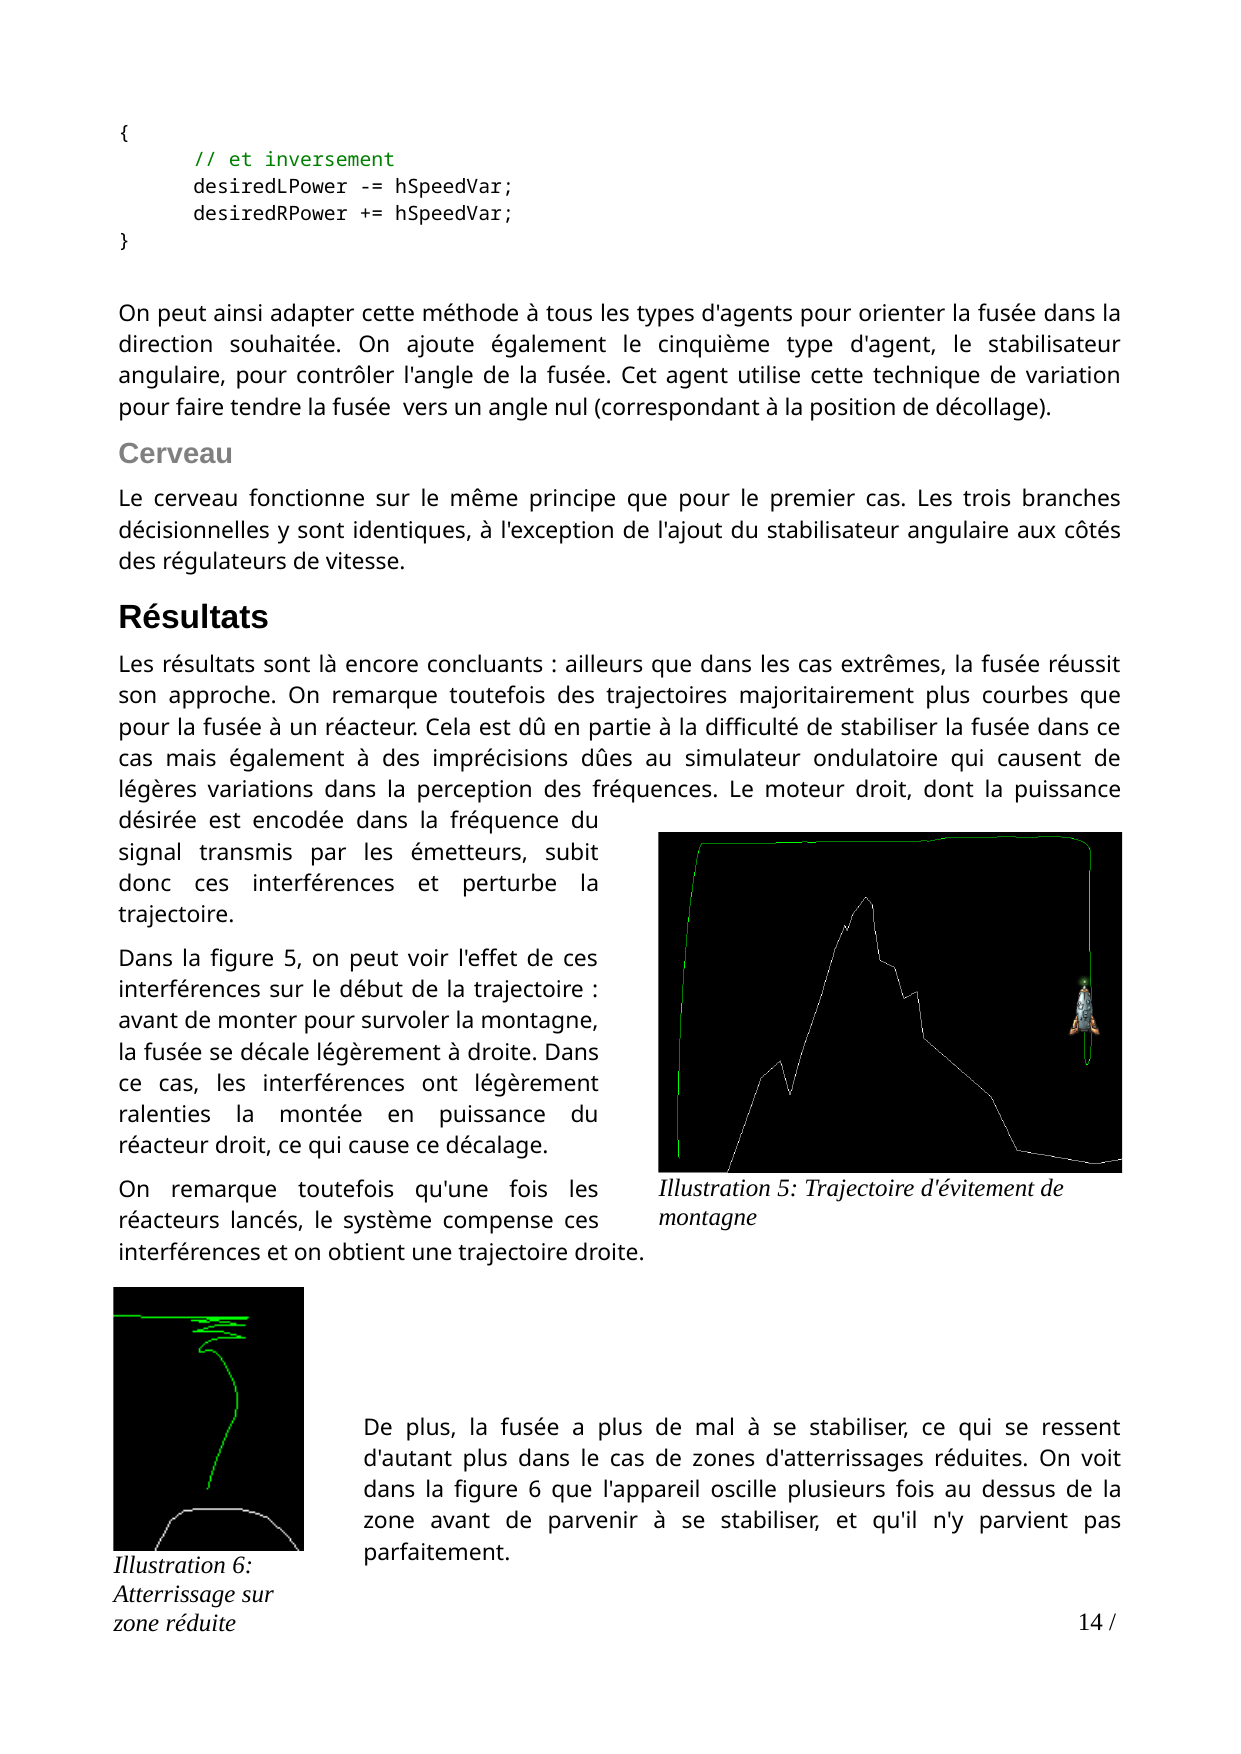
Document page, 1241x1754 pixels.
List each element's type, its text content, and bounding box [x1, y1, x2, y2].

text // et inversement [118, 145, 1122, 172]
text On peut ainsi adapter cette méthode à tous les types d'agents pour orienter la fusée dans la direction souhaitée. On ajoute également le cinquième type d'agent, le stabilisateur angulaire, pour contrôler l'angle de la fusée. Cet agent utilise cette technique de variation pour faire tendre la fusée vers un angle nul (correspondant à la position de décollage). [118, 297, 1122, 422]
text desiredRPower += hSpeedVar; [118, 199, 1122, 226]
subtitle Cerveau [118, 436, 1122, 470]
picture [113, 1287, 304, 1551]
text } [118, 226, 1122, 253]
subtitle Résultats [118, 597, 1122, 636]
text De plus, la fusée a plus de mal à se stabiliser, ce qui se ressent d'autant plus dans le cas de zones d'atterrissages réduites. On voit dans la figure 6 que l'appareil oscille plusieurs fois au dessus de la zone avant de parvenir à se stabiliser, et qu'il n'y parvient pas parfaitement. [304, 1411, 1122, 1567]
text Le cerveau fonctionne sur le même principe que pour le premier cas. Les trois branches décisionnelles y sont identiques, à l'exception de l'ajout du stabilisateur angulaire aux côtés des régulateurs de vitesse. [118, 482, 1122, 576]
text Illustration 5: Trajectoire d'évitement de montagne [658, 1173, 1122, 1230]
text desiredLPower -= hSpeedVar; [118, 172, 1122, 199]
picture [658, 832, 1123, 1173]
text { [118, 118, 1122, 145]
text Les résultats sont là encore concluants : ailleurs que dans les cas extrêmes, la fusée réussit son approche. On remarque toutefois des trajectoires majoritairement plus courbes que pour la fusée à un réacteur. Cela est dû en partie à la difficulté de stabiliser la fusée dans ce cas mais également à des imprécisions dûes au simulateur ondulatoire qui causent de légères variations dans la perception des fréquences. Le moteur droit, dont la puissance désirée est encodée dans la fréquence du signal transmis par les émetteurs, subit donc ces interférences et perturbe la trajectoire. [118, 648, 1122, 929]
text On remarque toutefois qu'une fois les réacteurs lancés, le système compense ces interférences et on obtient une trajectoire droite. [118, 1173, 1122, 1267]
text Dans la figure 5, on peut voir l'effet de ces interférences sur le début de la trajectoire : avant de monter pour survoler la montagne, la fusée se décale légèrement à droite. Dans ce cas, les interférences ont légèrement ralenties la montée en puissance du réacteur droit, ce qui cause ce décalage. [118, 942, 658, 1161]
text Illustration 6: Atterrissage sur zone réduite [113, 1551, 304, 1636]
